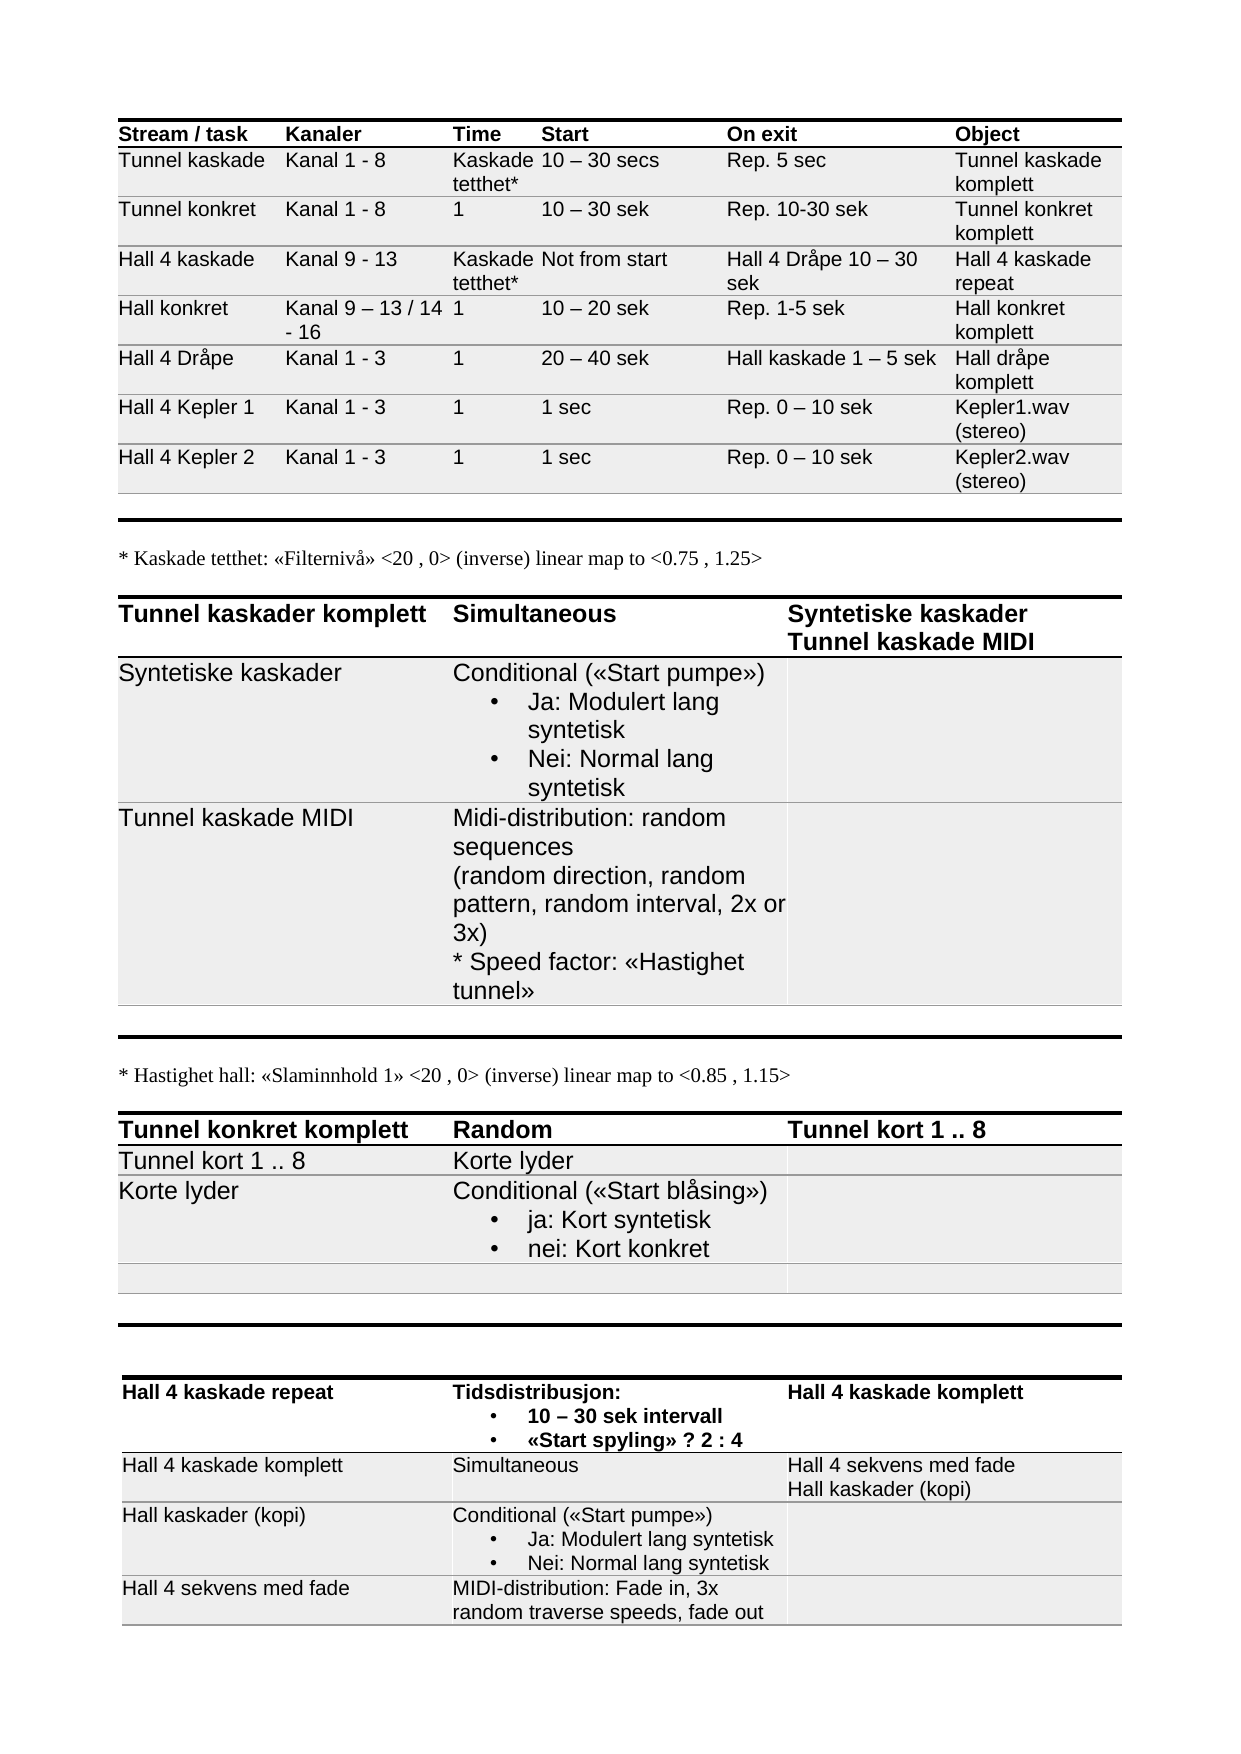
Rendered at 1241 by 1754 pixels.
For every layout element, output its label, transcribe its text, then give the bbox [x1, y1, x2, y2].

table_cell [788, 658, 1122, 802]
table_header Tidsdistribusjon: 10 – 30 sek intervall «Start spyling» ? 2 : 4 [453, 1380, 787, 1452]
table_cell Kanal 1 - 8 [285, 148, 453, 196]
table_cell Rep. 0 – 10 sek [727, 445, 955, 493]
table_cell [541, 494, 727, 518]
table_cell Kanal 9 - 13 [285, 247, 453, 295]
table_cell 1 [453, 296, 541, 344]
table_cell Hall 4 kaskade [118, 247, 285, 295]
table_header Tunnel kaskader komplett [118, 599, 453, 656]
table_cell Hall 4 Dråpe [118, 346, 285, 394]
table_cell 1 [453, 445, 541, 493]
table_cell Kanal 1 - 3 [285, 445, 453, 493]
text * Kaskade tetthet: «Filternivå» <20 , 0> (inverse) linear map to <0.75 , 1.25> [118, 546, 1122, 570]
table_cell Conditional («Start pumpe») Ja: Modulert lang syntetisk Nei: Normal lang syntetisk [453, 658, 787, 802]
table_cell Tunnel konkret [118, 197, 285, 245]
table_cell Kanal 1 - 3 [285, 395, 453, 443]
table_cell Hall konkret [118, 296, 285, 344]
table_cell [285, 494, 453, 518]
table_cell [453, 1294, 787, 1323]
table_cell Conditional («Start blåsing») ja: Kort syntetisk nei: Kort konkret [453, 1176, 787, 1262]
table_header Hall 4 kaskade repeat [122, 1380, 452, 1452]
table_cell 10 – 30 sek [541, 197, 727, 245]
table_cell [727, 494, 955, 518]
table_cell [453, 494, 541, 518]
table_cell Hall kaskade 1 – 5 sek [727, 346, 955, 394]
table_cell Kaskade tetthet* [453, 247, 541, 295]
table_header Hall 4 kaskade komplett [788, 1380, 1122, 1452]
table_header Time [453, 122, 541, 146]
table_cell Rep. 0 – 10 sek [727, 395, 955, 443]
table_cell Kepler1.wav (stereo) [955, 395, 1122, 443]
table_cell Kepler2.wav (stereo) [955, 445, 1122, 493]
table_cell [788, 1176, 1122, 1262]
table_cell 1 sec [541, 395, 727, 443]
table_cell [788, 1576, 1122, 1624]
table_cell Kanal 1 - 3 [285, 346, 453, 394]
table_cell [453, 1006, 787, 1035]
table_cell [955, 494, 1122, 518]
table_cell Not from start [541, 247, 727, 295]
table_cell Hall 4 kaskade repeat [955, 247, 1122, 295]
table_cell Tunnel kaskade [118, 148, 285, 196]
table_cell Hall 4 kaskade komplett [122, 1453, 452, 1501]
table_cell 1 sec [541, 445, 727, 493]
table_cell Syntetiske kaskader [118, 658, 453, 802]
table_cell 1 [453, 395, 541, 443]
table_cell Tunnel kaskade MIDI [118, 803, 453, 1004]
table_cell Simultaneous [453, 1453, 787, 1501]
table_cell Hall dråpe komplett [955, 346, 1122, 394]
table_cell Kanal 1 - 8 [285, 197, 453, 245]
table_cell [788, 1006, 1122, 1035]
table_cell Hall 4 sekvens med fade Hall kaskader (kopi) [788, 1453, 1122, 1501]
table_cell [453, 1264, 787, 1293]
table_cell Kaskade tetthet* [453, 148, 541, 196]
table_cell MIDI-distribution: Fade in, 3x random traverse speeds, fade out [453, 1576, 787, 1624]
table_cell 10 – 30 secs [541, 148, 727, 196]
table_cell Midi-distribution: random sequences (random direction, random pattern, random interval, 2x or 3x) * Speed factor: «Hastighet tunnel» [453, 803, 787, 1004]
table_cell Rep. 5 sec [727, 148, 955, 196]
table_cell Hall 4 Kepler 2 [118, 445, 285, 493]
text * Hastighet hall: «Slaminnhold 1» <20 , 0> (inverse) linear map to <0.85 , 1.15> [118, 1063, 1122, 1087]
table_cell Tunnel kaskade komplett [955, 148, 1122, 196]
table_cell Hall 4 sekvens med fade [122, 1576, 452, 1624]
table_header Kanaler [285, 122, 453, 146]
table_header Simultaneous [453, 599, 787, 656]
table_cell Rep. 10-30 sek [727, 197, 955, 245]
table_cell [118, 1294, 453, 1323]
table_header Syntetiske kaskader Tunnel kaskade MIDI [788, 599, 1122, 656]
table_cell Korte lyder [118, 1176, 453, 1262]
table_header Object [955, 122, 1122, 146]
table_cell Hall 4 Dråpe 10 – 30 sek [727, 247, 955, 295]
table_header Stream / task [118, 122, 285, 146]
table_cell Rep. 1-5 sek [727, 296, 955, 344]
table_cell [788, 1503, 1122, 1575]
table_cell Hall kaskader (kopi) [122, 1503, 452, 1575]
table_cell 1 [453, 346, 541, 394]
table_cell Korte lyder [453, 1146, 787, 1174]
table_header Tunnel kort 1 .. 8 [788, 1115, 1122, 1144]
table_cell [788, 1294, 1122, 1323]
table_cell [118, 1006, 453, 1035]
table_header Tunnel konkret komplett [118, 1115, 453, 1144]
table_header On exit [727, 122, 955, 146]
table_cell 20 – 40 sek [541, 346, 727, 394]
table_cell [788, 803, 1122, 1004]
table_cell [788, 1146, 1122, 1174]
table_cell Conditional («Start pumpe») Ja: Modulert lang syntetisk Nei: Normal lang syntetisk [453, 1503, 787, 1575]
table_cell Tunnel kort 1 .. 8 [118, 1146, 453, 1174]
table_cell 10 – 20 sek [541, 296, 727, 344]
table_cell [118, 494, 285, 518]
table_cell [788, 1264, 1122, 1293]
table_cell Kanal 9 – 13 / 14 - 16 [285, 296, 453, 344]
table_header Random [453, 1115, 787, 1144]
table_cell [118, 1264, 453, 1293]
table_cell Hall 4 Kepler 1 [118, 395, 285, 443]
table_header Start [541, 122, 727, 146]
table_cell Hall konkret komplett [955, 296, 1122, 344]
table_cell Tunnel konkret komplett [955, 197, 1122, 245]
table_cell 1 [453, 197, 541, 245]
